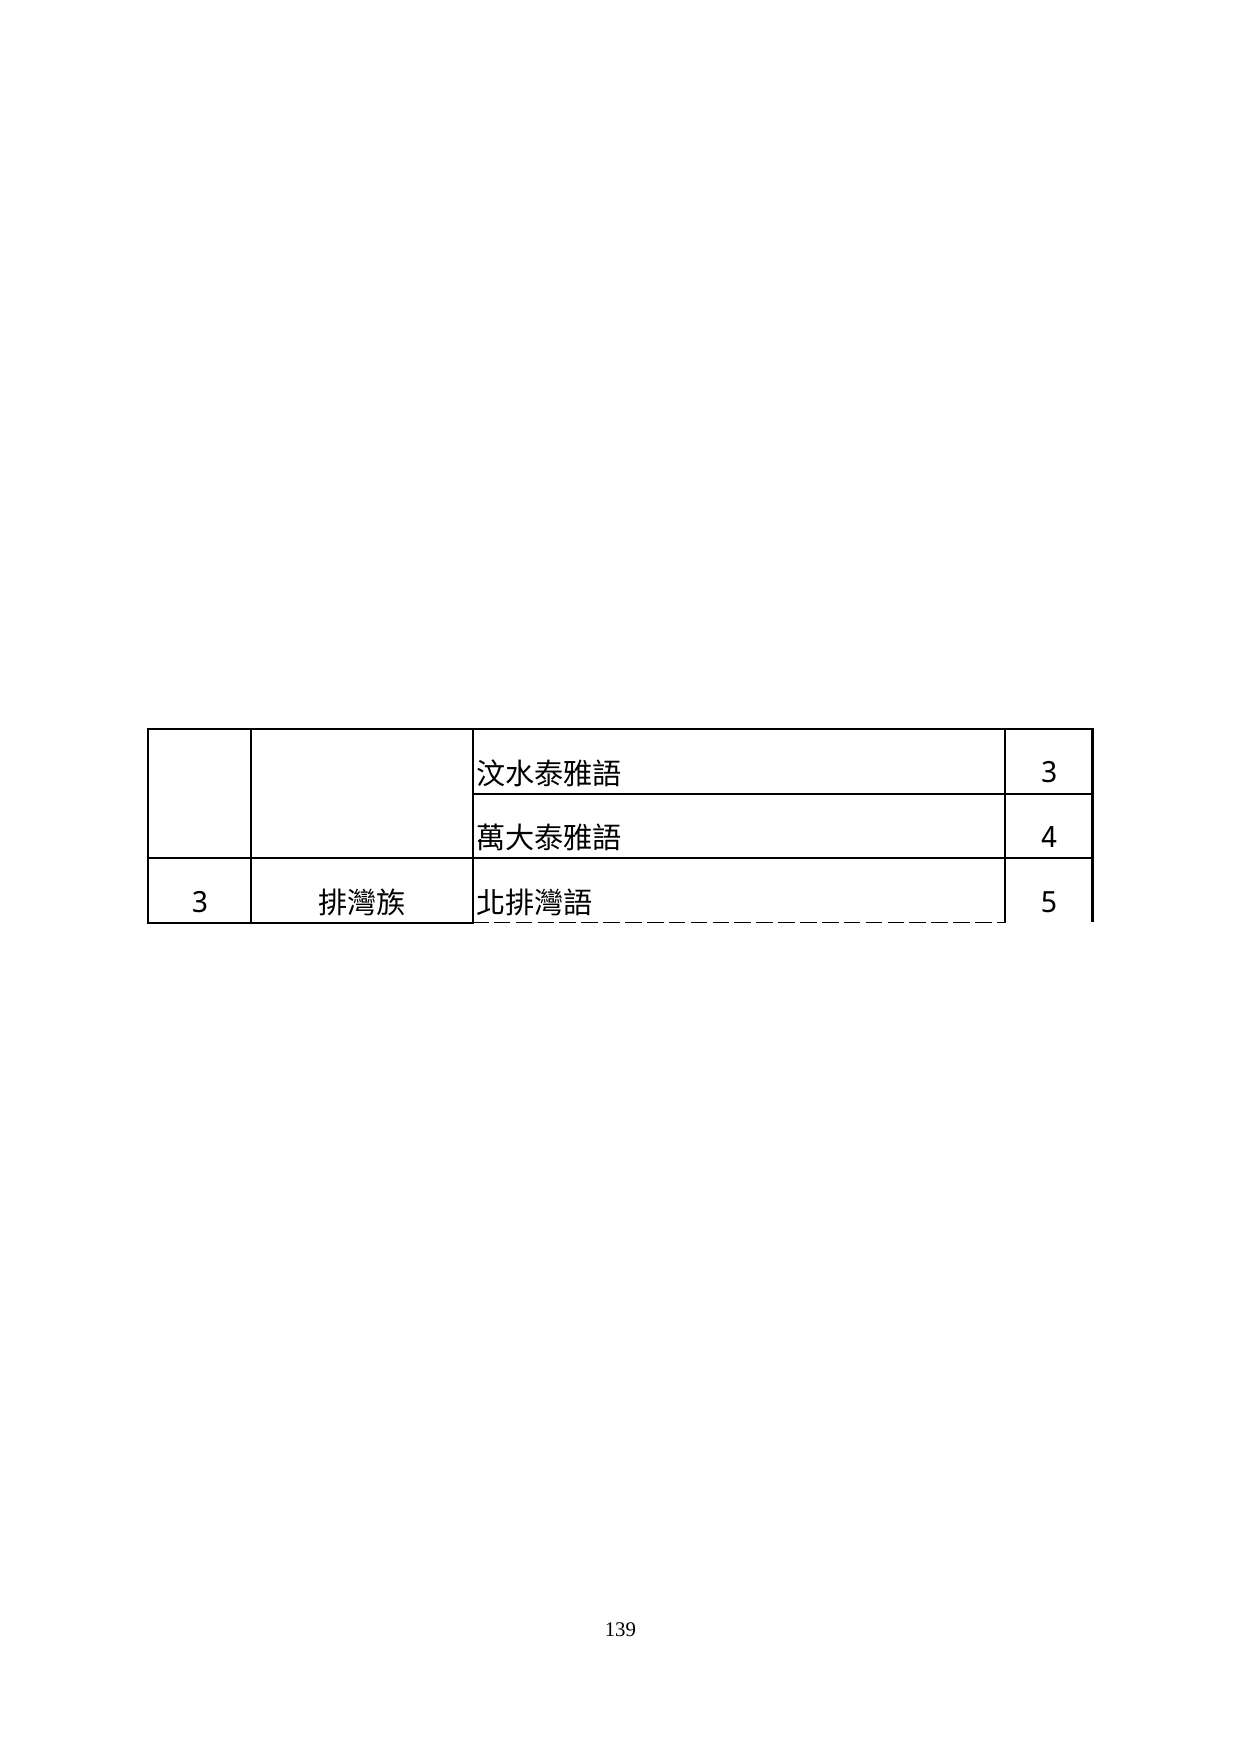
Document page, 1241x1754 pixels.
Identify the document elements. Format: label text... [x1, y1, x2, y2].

table_cell 汶水泰雅語 [474, 730, 1004, 792]
table_cell [149, 730, 250, 857]
table_cell 4 [1006, 795, 1091, 857]
table_cell 排灣族 [252, 859, 472, 922]
table_cell 5 [1006, 859, 1091, 922]
table_cell [252, 730, 472, 857]
table_cell 萬大泰雅語 [474, 795, 1004, 857]
table_cell 3 [149, 859, 250, 922]
table_cell 3 [1006, 730, 1091, 792]
table_cell 北排灣語 [474, 859, 1004, 922]
